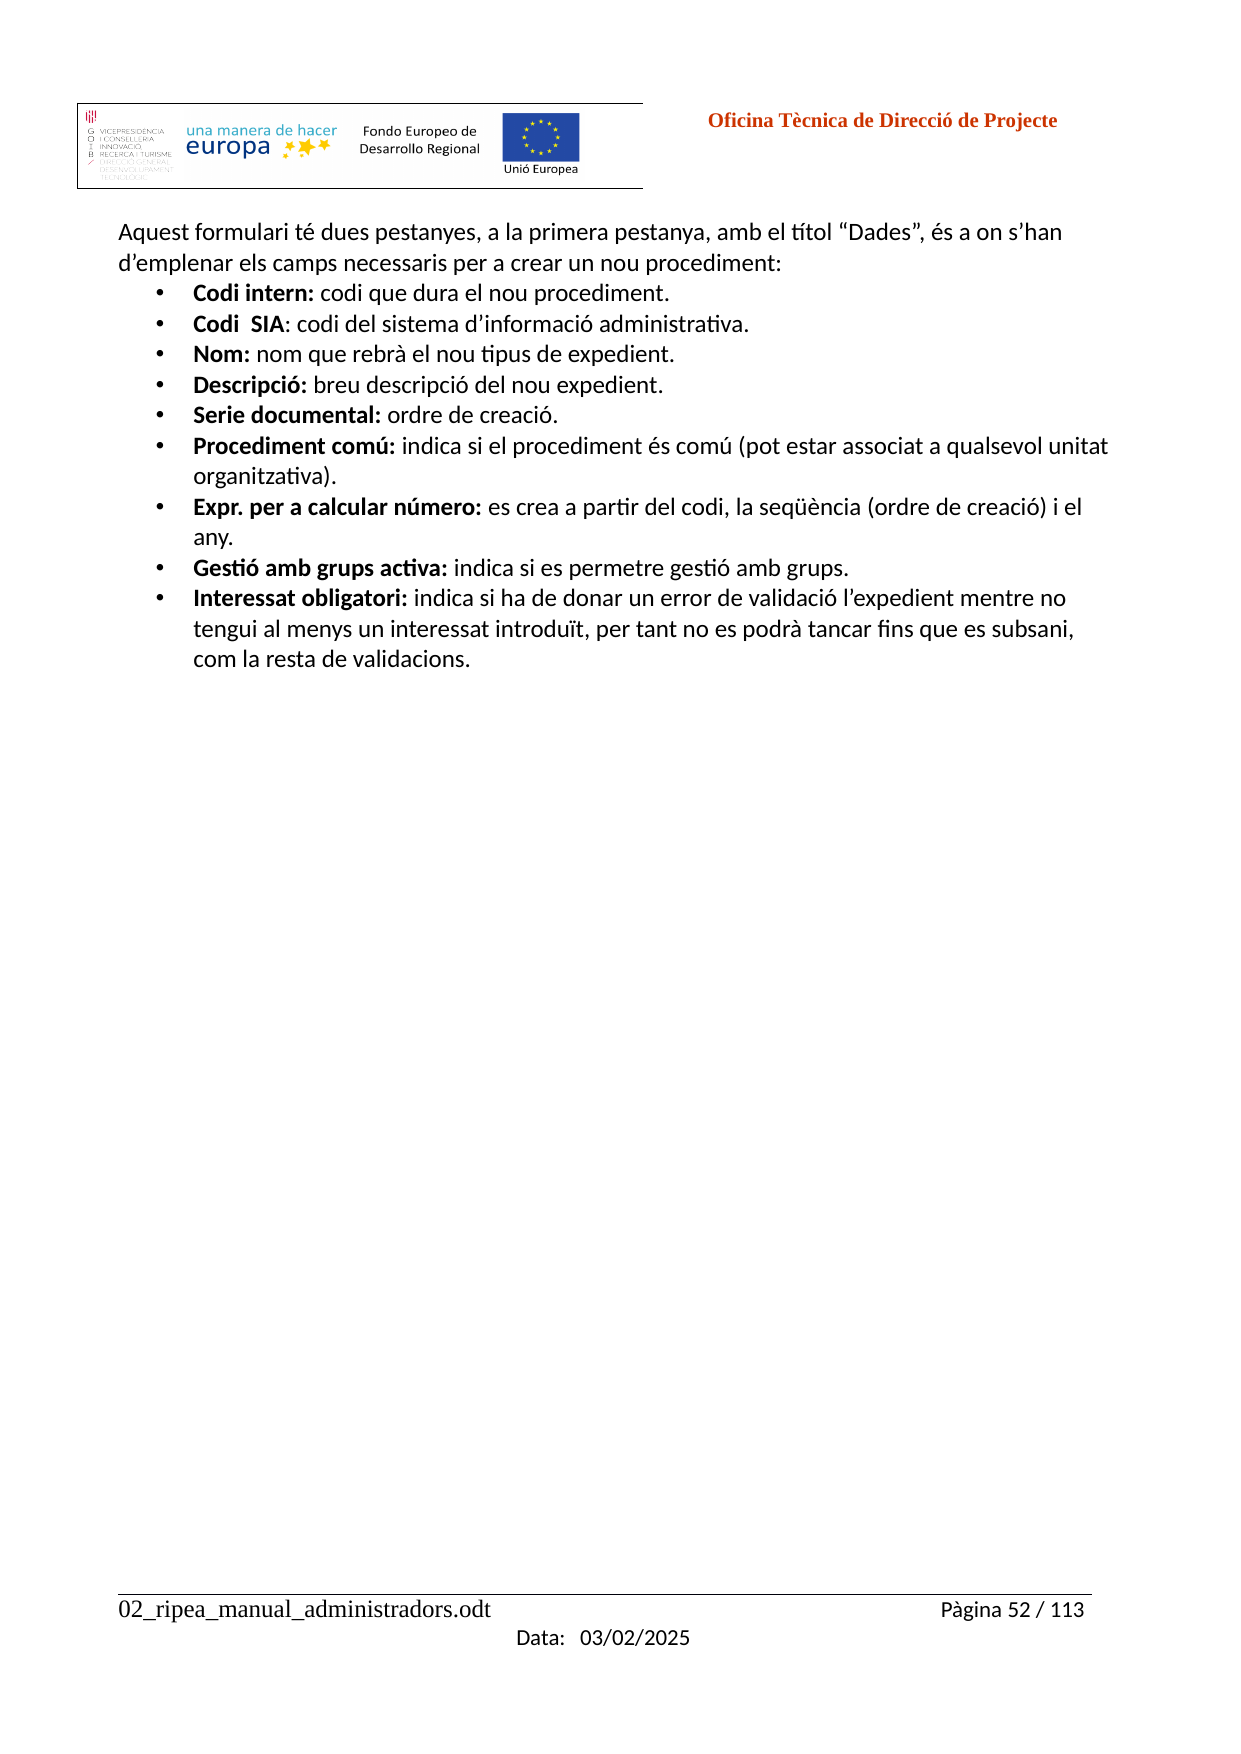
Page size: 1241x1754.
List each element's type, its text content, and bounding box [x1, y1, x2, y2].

picture [82, 108, 178, 182]
list Codi SIA: codi del sistema d’informació administrativa. [156, 308, 1122, 338]
list Codi intern: codi que dura el nou procediment. [156, 277, 1122, 308]
picture [184, 108, 585, 182]
list Gestió amb grups activa: indica si es permetre gestió amb grups. [156, 552, 1122, 583]
text Aquest formulari té dues pestanyes, a la primera pestanya, amb el títol “Dades”, és a on s’han d’emplenar els camps necessaris per a crear un nou procediment: [118, 216, 1122, 277]
list Expr. per a calcular número: es crea a partir del codi, la seqüència (ordre de creació) i el any. [156, 491, 1122, 552]
list Procediment comú: indica si el procediment és comú (pot estar associat a qualsevol unitat organitzativa). [156, 430, 1122, 491]
list Serie documental: ordre de creació. [156, 399, 1122, 430]
list Nom: nom que rebrà el nou tipus de expedient. [156, 338, 1122, 369]
list Descripció: breu descripció del nou expedient. [156, 369, 1122, 399]
list Interessat obligatori: indica si ha de donar un error de validació l’expedient mentre no tengui al menys un interessat introduït, per tant no es podrà tancar fins que es subsani, com la resta de validacions. [156, 583, 1122, 674]
